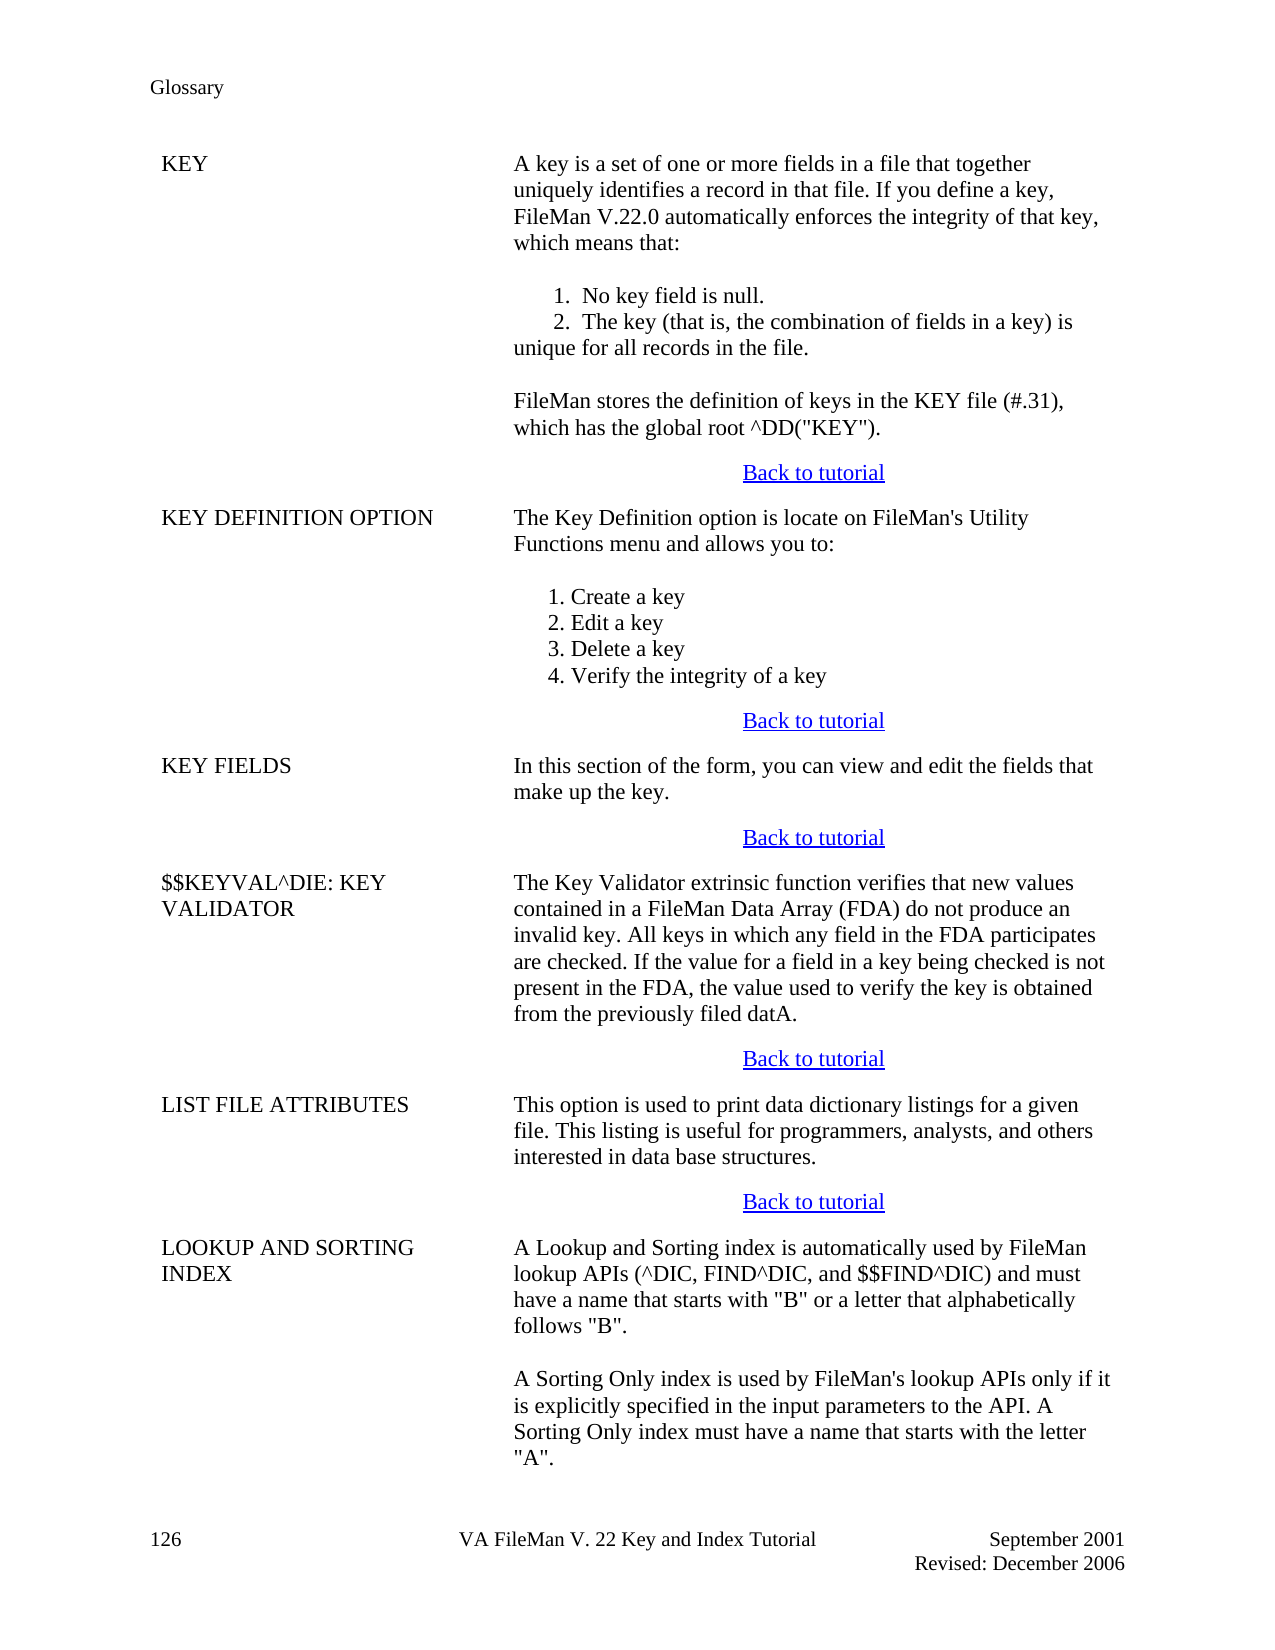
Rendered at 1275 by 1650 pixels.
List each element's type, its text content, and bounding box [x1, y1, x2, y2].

table_cell The Key Definition option is locate on FileMan's Utility Functions menu and allows you to: 1. Create a key 2. Edit a key 3. Delete a key 4. Verify the integrity of a key Back to tutorial [502, 504, 1125, 752]
table_cell The Key Validator extrinsic function verifies that new values contained in a FileMan Data Array (FDA) do not produce an invalid key. All keys in which any field in the FDA participates are checked. If the value for a field in a key being checked is not present in the FDA, the value used to verify the key is obtained from the previously filed datA. Back to tutorial [502, 869, 1125, 1091]
table_cell KEY [150, 150, 502, 504]
table_cell $$KEYVAL^DIE: KEY VALIDATOR [150, 869, 502, 1091]
table_cell In this section of the form, you can view and edit the fields that make up the key. Back to tutorial [502, 752, 1125, 869]
table_cell A Lookup and Sorting index is automatically used by FileMan lookup APIs (^DIC, FIND^DIC, and $$FIND^DIC) and must have a name that starts with "B" or a letter that alphabetically follows "B". A Sorting Only index is used by FileMan's lookup APIs only if it is explicitly specified in the input parameters to the API. A Sorting Only index must have a name that starts with the letter "A". [502, 1234, 1125, 1497]
table_cell LOOKUP AND SORTING INDEX [150, 1234, 502, 1497]
table_cell KEY FIELDS [150, 752, 502, 869]
table_cell This option is used to print data dictionary listings for a given file. This listing is useful for programmers, analysts, and others interested in data base structures. Back to tutorial [502, 1091, 1125, 1233]
table_cell LIST FILE ATTRIBUTES [150, 1091, 502, 1233]
table_cell KEY DEFINITION OPTION [150, 504, 502, 752]
table_cell A key is a set of one or more fields in a file that together uniquely identifies a record in that file. If you define a key, FileMan V.22.0 automatically enforces the integrity of that key, which means that: 1. No key field is null. 2. The key (that is, the combination of fields in a key) is unique for all records in the file. FileMan stores the definition of keys in the KEY file (#.31), which has the global root ^DD("KEY"). Back to tutorial [502, 150, 1125, 504]
